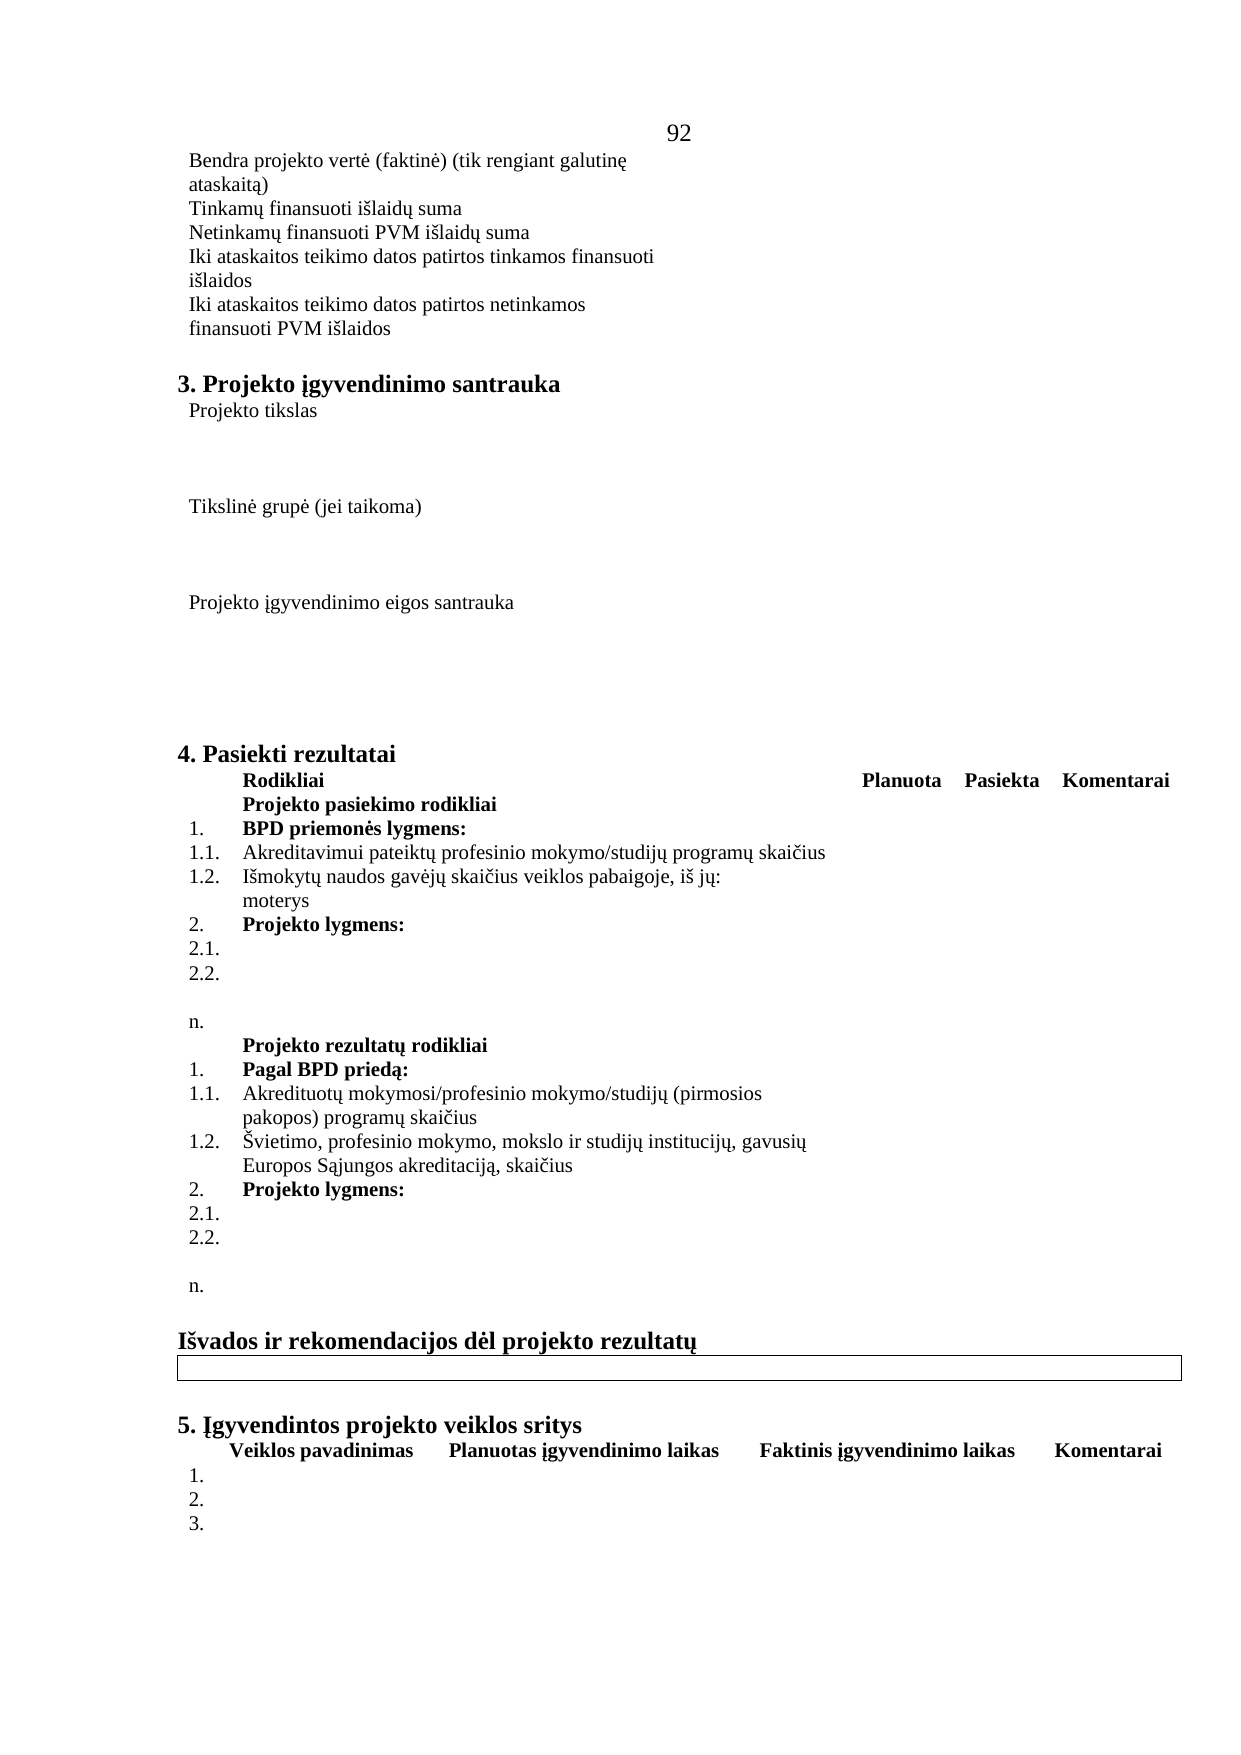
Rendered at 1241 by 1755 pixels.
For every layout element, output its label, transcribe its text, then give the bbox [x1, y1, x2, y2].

table_cell [218, 1487, 437, 1511]
text 3. Projekto įgyvendinimo santrauka [177, 369, 1181, 398]
table_cell [953, 1201, 1051, 1225]
table_cell [851, 912, 953, 936]
table_cell [851, 816, 953, 840]
table_cell Projekto pasiekimo rodikliai [231, 792, 851, 816]
table_cell [231, 985, 851, 1008]
table_cell [1051, 1033, 1181, 1057]
table_cell [953, 912, 1051, 936]
table_cell [231, 936, 851, 960]
table_header Faktinis įgyvendinimo laikas [748, 1439, 1043, 1462]
table_cell Projekto lygmens: [231, 1177, 851, 1201]
table_cell [953, 792, 1051, 816]
table_header Komentarai [1051, 768, 1181, 792]
table_cell 1.2. [177, 864, 231, 888]
table_cell [953, 888, 1051, 912]
table_cell [437, 1511, 748, 1535]
text 5. Įgyvendintos projekto veiklos sritys [177, 1410, 1181, 1438]
table_header Veiklos pavadinimas [218, 1439, 437, 1462]
table_cell [177, 1033, 231, 1057]
table_cell [1051, 1249, 1181, 1273]
table_cell [851, 792, 953, 816]
table_cell [437, 1463, 748, 1487]
table_cell [851, 1201, 953, 1225]
table_cell [953, 1057, 1051, 1081]
table_cell [231, 1201, 851, 1225]
table_cell 1.1. [177, 840, 231, 864]
table_cell [437, 1487, 748, 1511]
table_cell [177, 1559, 218, 1583]
table_cell [851, 960, 953, 984]
table_cell 3. [177, 1511, 218, 1535]
table_cell 1.2. [177, 1129, 231, 1177]
table_cell [953, 985, 1051, 1008]
table_cell [1051, 1009, 1181, 1033]
table_cell Bendra projekto vertė (faktinė) (tik rengiant galutinę ataskaitą) [177, 148, 673, 196]
table_cell [851, 840, 953, 864]
table_cell [1051, 1057, 1181, 1081]
table_cell [231, 1273, 851, 1297]
table_cell [748, 1463, 1043, 1487]
table_cell [953, 840, 1051, 864]
table_cell 2. [177, 1177, 231, 1201]
table_cell [851, 1009, 953, 1033]
table_cell [953, 960, 1051, 984]
table_cell [851, 936, 953, 960]
table_cell 1. [177, 816, 231, 840]
table_cell 1.1. [177, 1081, 231, 1129]
table_cell [218, 1463, 437, 1487]
table_cell [851, 1249, 953, 1273]
table_cell [1051, 888, 1181, 912]
table_cell Pagal BPD priedą: [231, 1057, 851, 1081]
table_cell [953, 816, 1051, 840]
table_cell [1051, 1129, 1181, 1177]
table_cell 2.1. [177, 936, 231, 960]
table_header Projekto tikslas Tikslinė grupė (jei taikoma) Projekto įgyvendinimo eigos santrauka [177, 398, 1181, 710]
table_cell [1051, 1201, 1181, 1225]
table_cell n. [177, 1273, 231, 1297]
table_cell [177, 985, 231, 1008]
table_cell [177, 1535, 218, 1559]
table_cell [1043, 1535, 1181, 1559]
table_cell moterys [231, 888, 851, 912]
table_cell Išmokytų naudos gavėjų skaičius veiklos pabaigoje, iš jų: [231, 864, 851, 888]
table_cell [673, 220, 1181, 244]
table_cell [1043, 1487, 1181, 1511]
table_cell [851, 1033, 953, 1057]
table_cell [953, 1129, 1051, 1177]
table_header Planuota [851, 768, 953, 792]
table_cell n. [177, 1009, 231, 1033]
table_cell [851, 1225, 953, 1249]
table_cell [748, 1487, 1043, 1511]
table_cell [748, 1535, 1043, 1559]
table_cell 1. [177, 1057, 231, 1081]
table_cell [953, 1081, 1051, 1129]
table_cell [1051, 1225, 1181, 1249]
table_cell [1051, 985, 1181, 1008]
table_header [178, 1356, 1181, 1380]
table_cell [1051, 912, 1181, 936]
table_cell Projekto rezultatų rodikliai [231, 1033, 851, 1057]
table_cell [851, 1129, 953, 1177]
table_cell BPD priemonės lygmens: [231, 816, 851, 840]
table_cell Švietimo, profesinio mokymo, mokslo ir studijų institucijų, gavusių Europos Sąjungos akreditaciją, skaičius [231, 1129, 851, 1177]
table_cell [851, 1081, 953, 1129]
table_cell [1043, 1511, 1181, 1535]
table_cell [231, 960, 851, 984]
table_cell [851, 888, 953, 912]
table_cell [218, 1535, 437, 1559]
table_cell Tinkamų finansuoti išlaidų suma [177, 196, 673, 220]
table_cell [1051, 960, 1181, 984]
table_cell 2.2. [177, 960, 231, 984]
table_cell [673, 292, 1181, 340]
table_cell [673, 148, 1181, 196]
table_cell [231, 1225, 851, 1249]
table_cell [177, 1249, 231, 1273]
table_header Komentarai [1043, 1439, 1181, 1462]
table_cell Netinkamų finansuoti PVM išlaidų suma [177, 220, 673, 244]
table_cell [1051, 864, 1181, 888]
table_cell [953, 1177, 1051, 1201]
table_cell [437, 1535, 748, 1559]
table_cell [1051, 792, 1181, 816]
table_cell [1043, 1463, 1181, 1487]
table_cell Projekto lygmens: [231, 912, 851, 936]
table_cell [851, 864, 953, 888]
table_cell [673, 196, 1181, 220]
text Išvados ir rekomendacijos dėl projekto rezultatų [177, 1326, 1181, 1355]
table_cell [851, 985, 953, 1008]
table_cell [1051, 1177, 1181, 1201]
table_header [177, 768, 231, 792]
table_cell [218, 1511, 437, 1535]
table_cell [851, 1177, 953, 1201]
table_header Rodikliai [231, 768, 851, 792]
table_cell [748, 1559, 1043, 1583]
table_cell [953, 936, 1051, 960]
table_cell [1051, 936, 1181, 960]
table_cell [177, 792, 231, 816]
table_cell [953, 1009, 1051, 1033]
table_cell 2. [177, 1487, 218, 1511]
table_cell 2.2. [177, 1225, 231, 1249]
table_cell 1. [177, 1463, 218, 1487]
table_cell [437, 1559, 748, 1583]
table_cell [218, 1559, 437, 1583]
table_cell [1051, 1273, 1181, 1297]
table_cell [851, 1273, 953, 1297]
table_header [177, 1439, 218, 1462]
table_cell [953, 1273, 1051, 1297]
table_cell [851, 1057, 953, 1081]
table_cell [953, 1033, 1051, 1057]
table_cell [673, 244, 1181, 292]
table_cell 2.1. [177, 1201, 231, 1225]
table_cell [231, 1009, 851, 1033]
table_cell 2. [177, 912, 231, 936]
table_cell [1051, 840, 1181, 864]
table_cell Akredituotų mokymosi/profesinio mokymo/studijų (pirmosios pakopos) programų skaičius [231, 1081, 851, 1129]
table_cell [231, 1249, 851, 1273]
text 4. Pasiekti rezultatai [177, 739, 1181, 768]
table_cell [953, 1249, 1051, 1273]
table_cell [953, 1225, 1051, 1249]
table_cell [177, 888, 231, 912]
table_cell [953, 864, 1051, 888]
table_cell [1051, 1081, 1181, 1129]
table_cell Iki ataskaitos teikimo datos patirtos tinkamos finansuoti išlaidos [177, 244, 673, 292]
table_cell [748, 1511, 1043, 1535]
table_cell [1043, 1559, 1181, 1583]
table_cell Akreditavimui pateiktų profesinio mokymo/studijų programų skaičius [231, 840, 851, 864]
table_header Planuotas įgyvendinimo laikas [437, 1439, 748, 1462]
table_header Pasiekta [953, 768, 1051, 792]
table_cell [1051, 816, 1181, 840]
table_cell Iki ataskaitos teikimo datos patirtos netinkamos finansuoti PVM išlaidos [177, 292, 673, 340]
